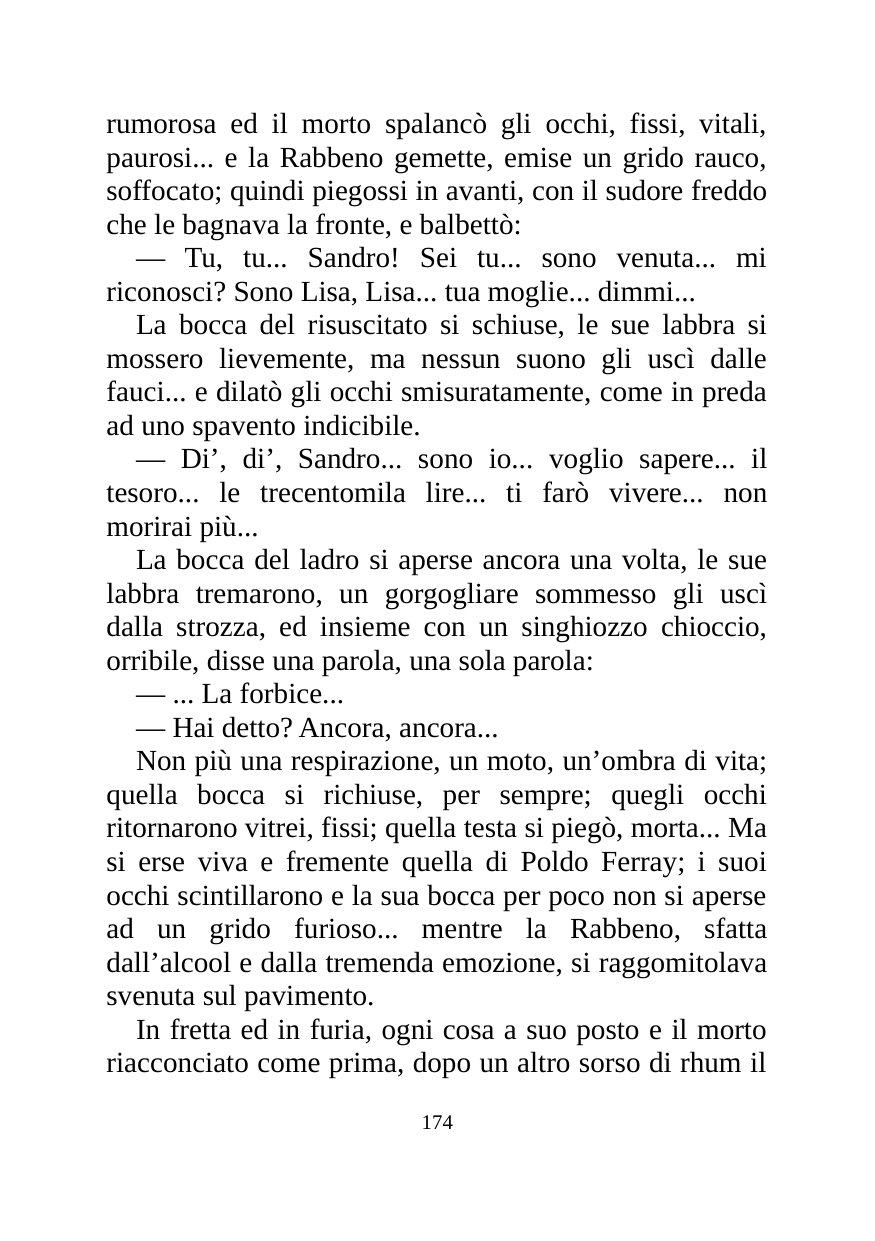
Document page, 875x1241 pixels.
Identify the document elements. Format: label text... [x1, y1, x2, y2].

text rumorosa ed il morto spalancò gli occhi, fissi, vitali, paurosi... e la Rabbeno gemette, emise un grido rauco, soffocato; quindi piegossi in avanti, con il sudore freddo che le bagnava la fronte, e balbettò: [106, 106, 768, 240]
text La bocca del ladro si aperse ancora una volta, le sue labbra tremarono, un gorgogliare sommesso gli uscì dalla strozza, ed insieme con un singhiozzo chioccio, orribile, disse una parola, una sola parola: [106, 542, 768, 676]
text — ... La forbice... [106, 676, 768, 710]
text In fretta ed in furia, ogni cosa a suo posto e il morto riacconciato come prima, dopo un altro sorso di rhum il [106, 1012, 768, 1079]
text La bocca del risuscitato si schiuse, le sue labbra si mossero lievemente, ma nessun suono gli uscì dalle fauci... e dilatò gli occhi smisuratamente, come in preda ad uno spavento indicibile. [106, 307, 768, 442]
text — Tu, tu... Sandro! Sei tu... sono venuta... mi riconosci? Sono Lisa, Lisa... tua moglie... dimmi... [106, 240, 768, 307]
text — Di’, di’, Sandro... sono io... voglio sapere... il tesoro... le trecentomila lire... ti farò vivere... non morirai più... [106, 442, 768, 542]
text Non più una respirazione, un moto, un’ombra di vita; quella bocca si richiuse, per sempre; quegli occhi ritornarono vitrei, fissi; quella testa si piegò, morta... Ma si erse viva e fremente quella di Poldo Ferray; i suoi occhi scintillarono e la sua bocca per poco non si aperse ad un grido furioso... mentre la Rabbeno, sfatta dall’alcool e dalla tremenda emozione, si raggomitolava svenuta sul pavimento. [106, 743, 768, 1012]
text — Hai detto? Ancora, ancora... [106, 710, 768, 743]
